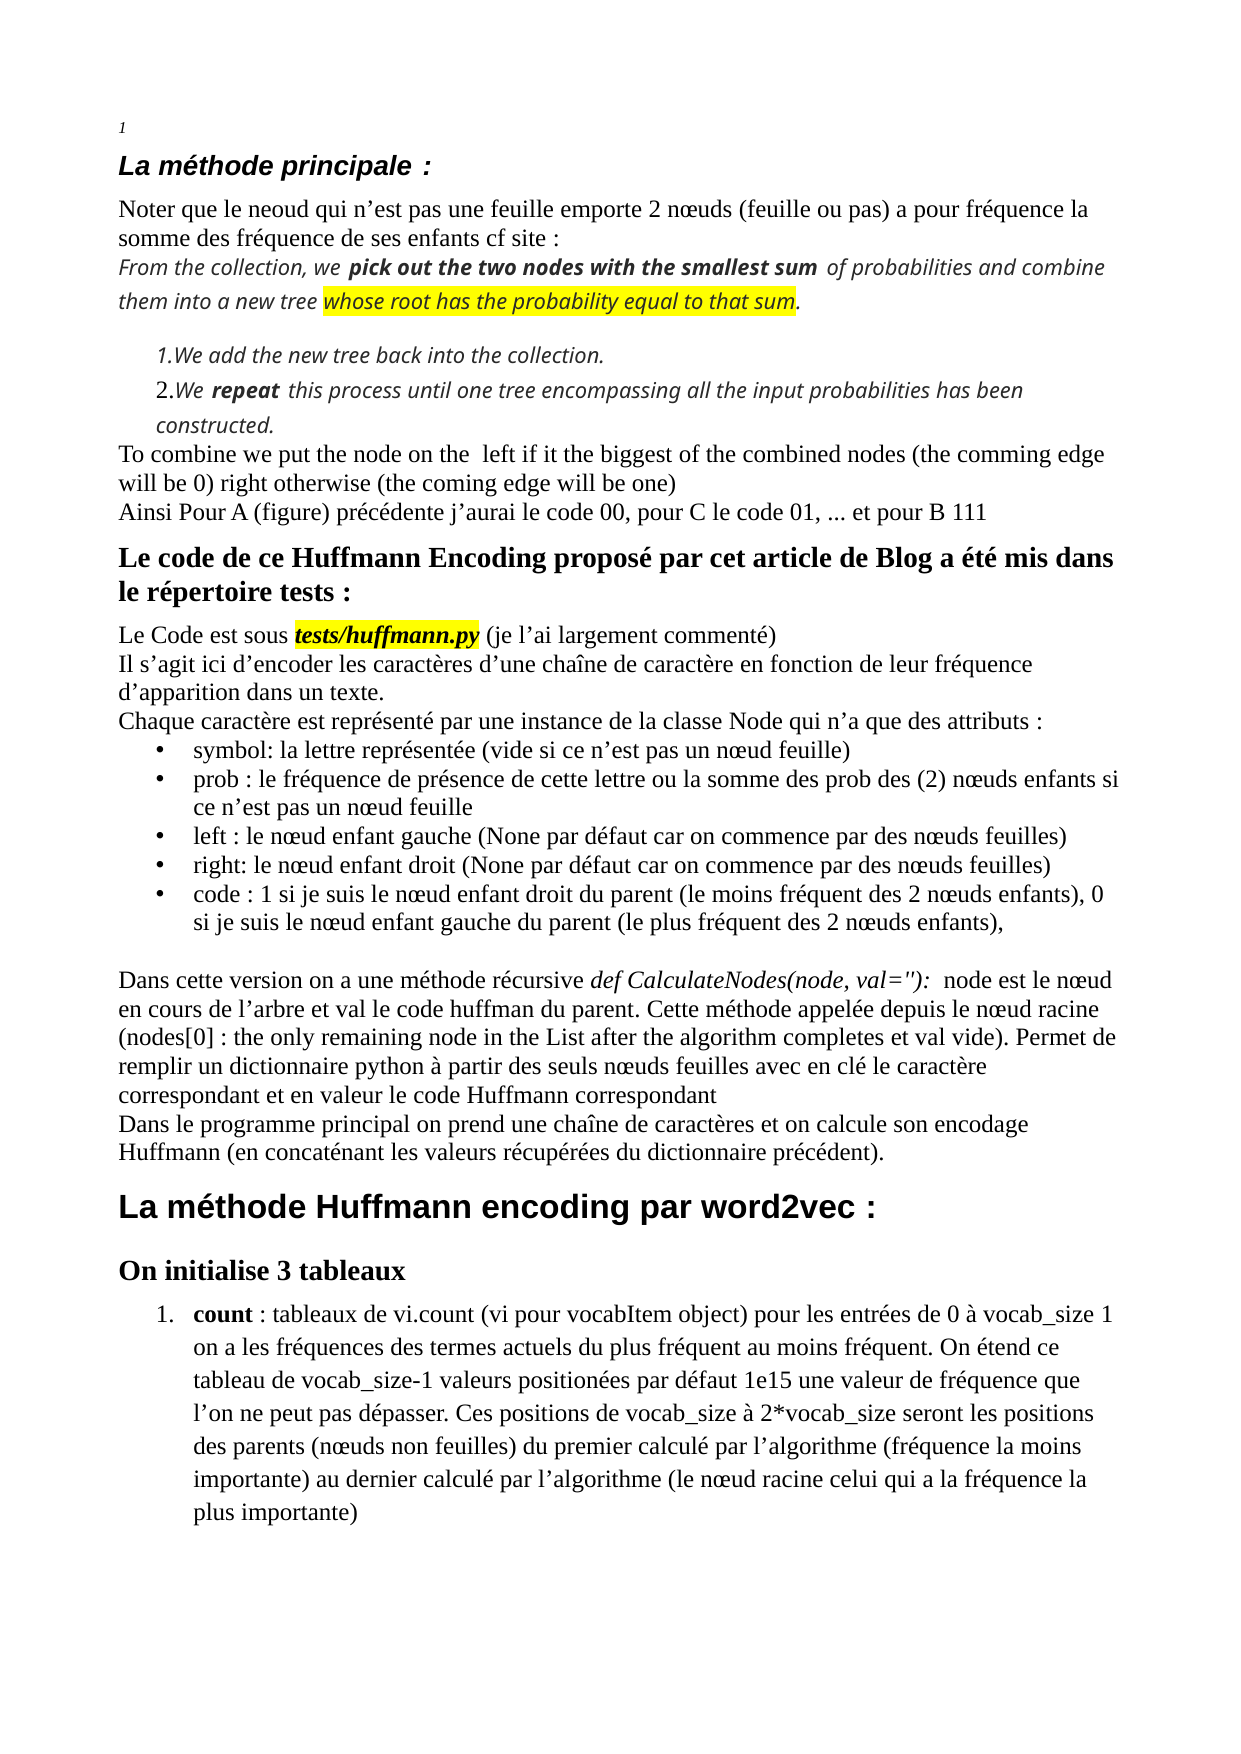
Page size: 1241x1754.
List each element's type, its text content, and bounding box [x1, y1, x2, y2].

list code : 1 si je suis le nœud enfant droit du parent (le moins fréquent des 2 nœuds enfants), 0 si je suis le nœud enfant gauche du parent (le plus fréquent des 2 nœuds enfants), [156, 879, 1122, 936]
list left : le nœud enfant gauche (None par défaut car on commence par des nœuds feuilles) [156, 821, 1122, 850]
subtitle On initialise 3 tableaux [118, 1253, 1122, 1286]
text 1 [118, 118, 1122, 137]
text From the collection, we pick out the two nodes with the smallest sum of probabilities and combine them into a new tree whose root has the probability equal to that sum. [118, 252, 1122, 316]
subtitle La méthode Huffmann encoding par word2vec : [118, 1187, 1122, 1226]
text Ainsi Pour A (figure) précédente j’aurai le code 00, pour C le code 01, ... et pour B 111 [118, 497, 1122, 526]
subtitle La méthode principale : [118, 150, 1122, 182]
list We add the new tree back into the collection. [156, 334, 1122, 369]
subtitle Le code de ce Huffmann Encoding proposé par cet article de Blog a été mis dans le répertoire tests : [118, 540, 1122, 607]
list prob : le fréquence de présence de cette lettre ou la somme des prob des (2) nœuds enfants si ce n’est pas un nœud feuille [156, 764, 1122, 821]
text Le Code est sous tests/huffmann.py (je l’ai largement commenté) [118, 620, 1122, 649]
text Noter que le neoud qui n’est pas une feuille emporte 2 nœuds (feuille ou pas) a pour fréquence la somme des fréquence de ses enfants cf site : [118, 194, 1122, 252]
text Dans cette version on a une méthode récursive def CalculateNodes(node, val=''): node est le nœud en cours de l’arbre et val le code huffman du parent. Cette méthode appelée depuis le nœud racine (nodes[0] : the only remaining node in the List after the algorithm completes et val vide). Permet de remplir un dictionnaire python à partir des seuls nœuds feuilles avec en clé le caractère correspondant et en valeur le code Huffmann correspondant [118, 965, 1122, 1109]
text Chaque caractère est représenté par une instance de la classe Node qui n’a que des attributs : [118, 706, 1122, 735]
list symbol: la lettre représentée (vide si ce n’est pas un nœud feuille) [156, 735, 1122, 764]
text Il s’agit ici d’encoder les caractères d’une chaîne de caractère en fonction de leur fréquence d’apparition dans un texte. [118, 649, 1122, 706]
text To combine we put the node on the left if it the biggest of the combined nodes (the comming edge will be 0) right otherwise (the coming edge will be one) [118, 439, 1122, 497]
text Dans le programme principal on prend une chaîne de caractères et on calcule son encodage Huffmann (en concaténant les valeurs récupérées du dictionnaire précédent). [118, 1109, 1122, 1166]
list right: le nœud enfant droit (None par défaut car on commence par des nœuds feuilles) [156, 850, 1122, 879]
list count : tableaux de vi.count (vi pour vocabItem object) pour les entrées de 0 à vocab_size 1 on a les fréquences des termes actuels du plus fréquent au moins fréquent. On étend ce tableau de vocab_size-1 valeurs positionées par défaut 1e15 une valeur de fréquence que l’on ne peut pas dépasser. Ces positions de vocab_size à 2*vocab_size seront les positions des parents (nœuds non feuilles) du premier calculé par l’algorithme (fréquence la moins importante) au dernier calculé par l’algorithme (le nœud racine celui qui a la fréquence la plus importante) [156, 1299, 1122, 1526]
list We repeat this process until one tree encompassing all the input probabilities has been constructed. [156, 369, 1122, 439]
